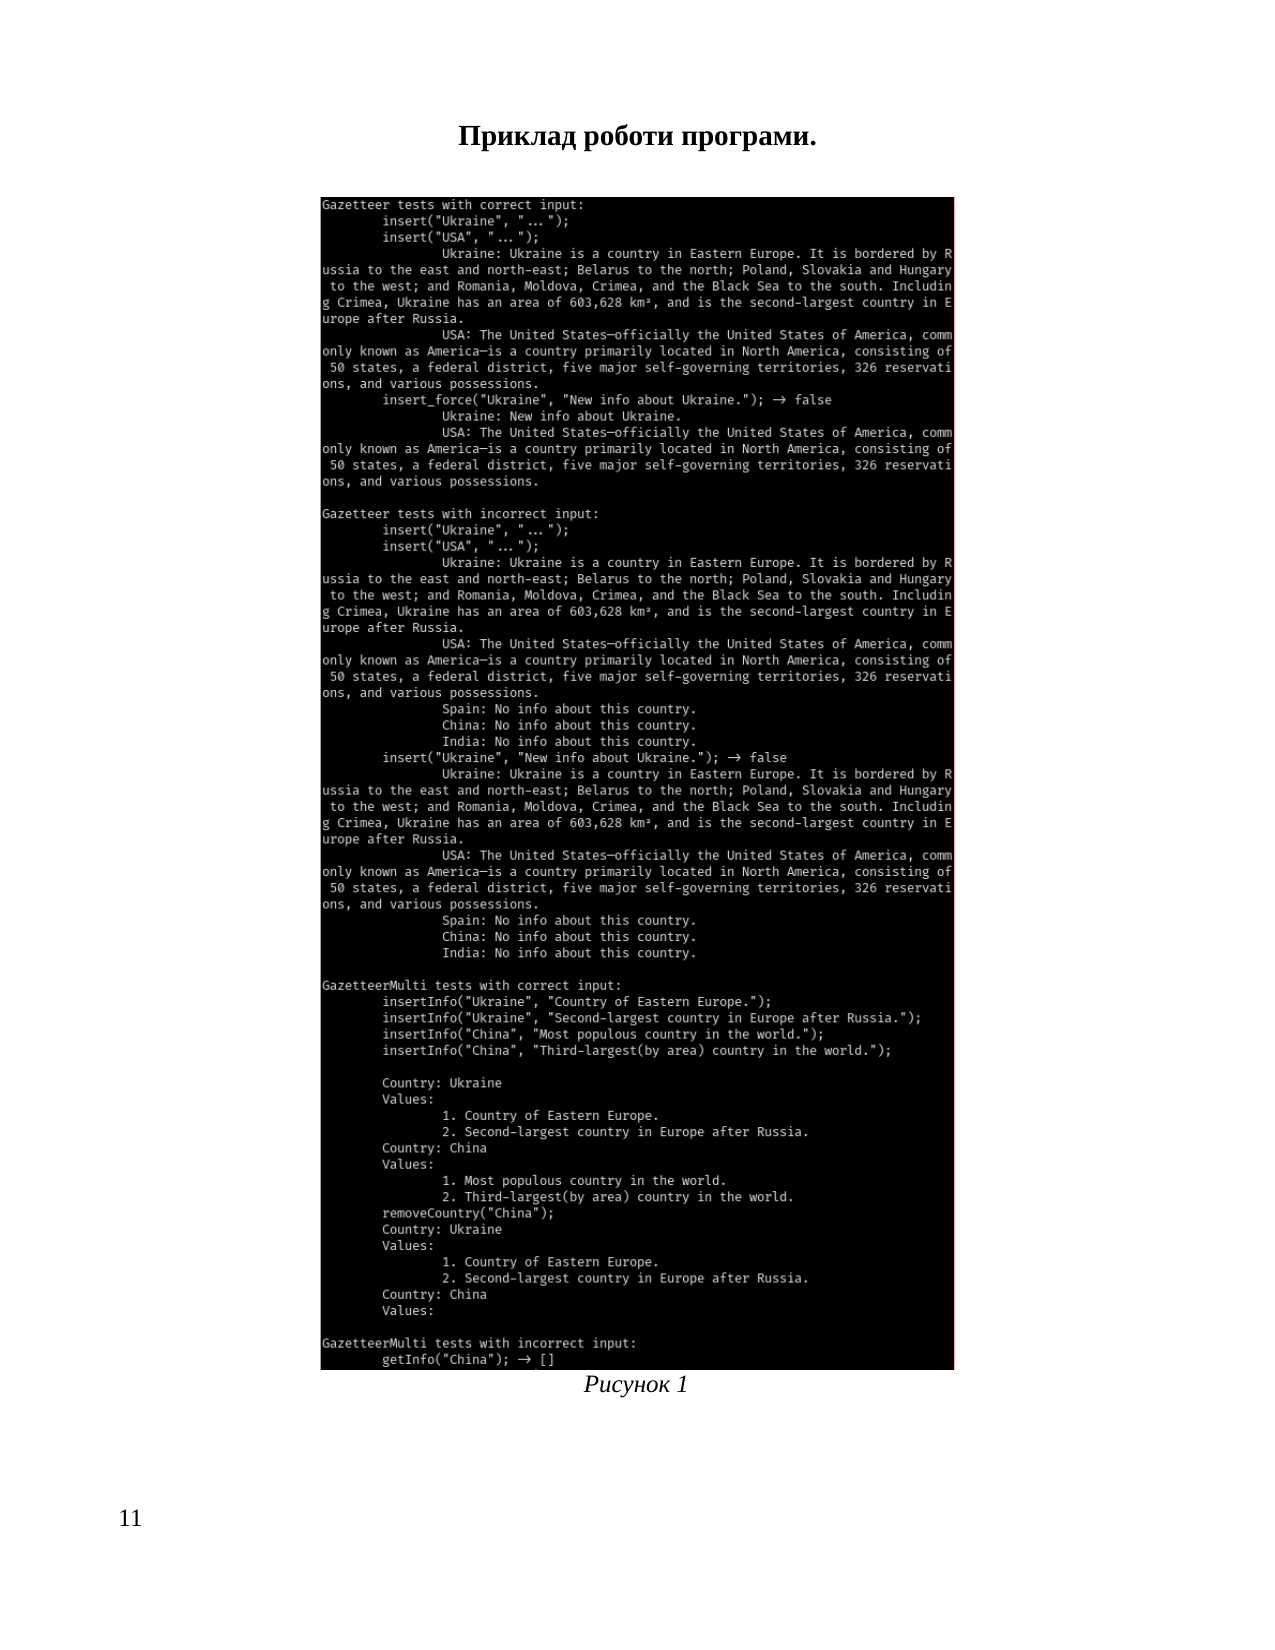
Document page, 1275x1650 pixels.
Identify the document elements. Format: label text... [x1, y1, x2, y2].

picture [320, 197, 955, 1370]
text Рисунок 1 [321, 1370, 954, 1398]
text Приклад роботи програми. [118, 118, 1157, 152]
